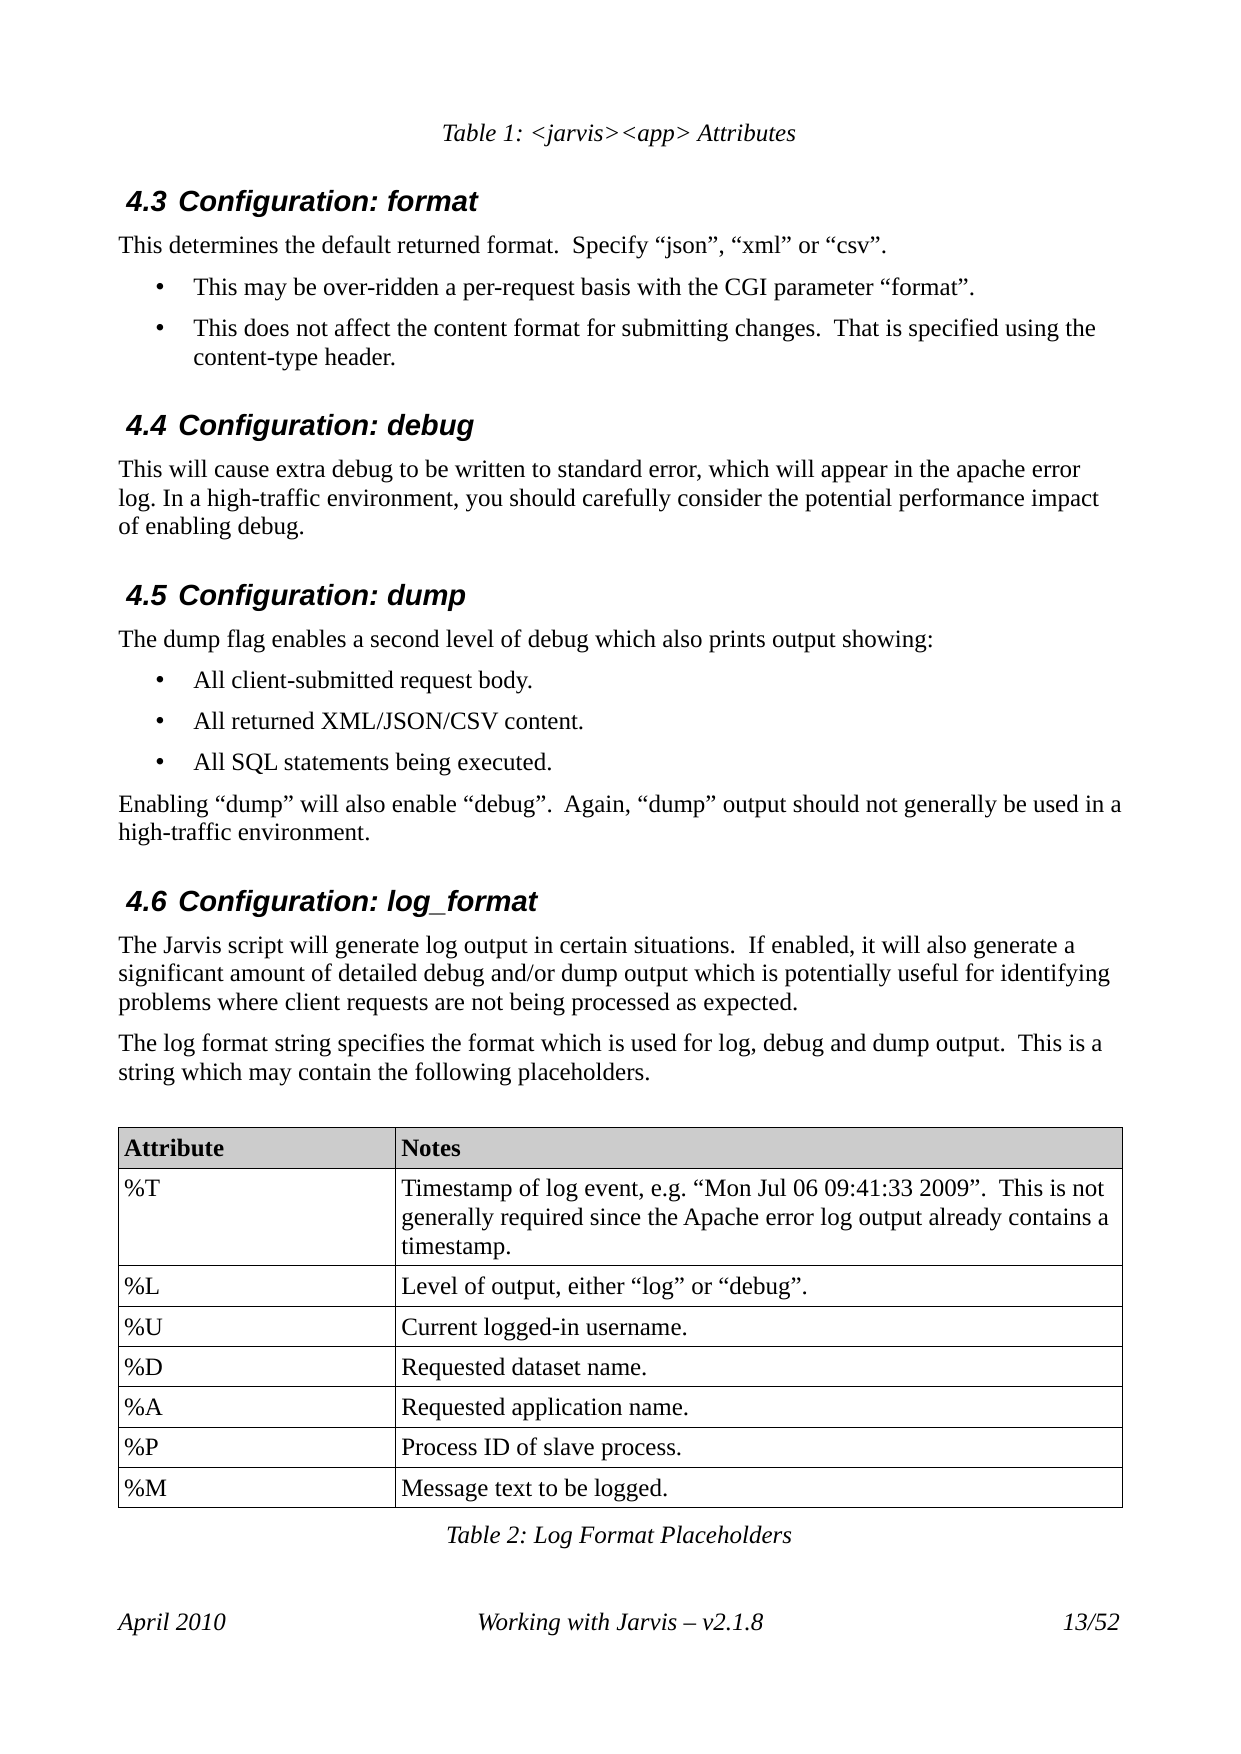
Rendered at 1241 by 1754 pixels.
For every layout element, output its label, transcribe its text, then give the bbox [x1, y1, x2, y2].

table_cell Requested application name. [396, 1387, 1122, 1427]
list This does not affect the content format for submitting changes. That is specified using the content-type header. [156, 313, 1122, 370]
text Table 1: <jarvis><app> Attributes [118, 118, 1122, 147]
table_header Attribute [119, 1128, 395, 1168]
list All returned XML/JSON/CSV content. [156, 706, 1122, 735]
subtitle Configuration: format [118, 184, 1122, 218]
table_cell Requested dataset name. [396, 1347, 1122, 1386]
table_cell %D [119, 1347, 395, 1386]
table_cell %U [119, 1307, 395, 1346]
table_cell Current logged-in username. [396, 1307, 1122, 1346]
text Enabling “dump” will also enable “debug”. Again, “dump” output should not generally be used in a high-traffic environment. [118, 789, 1122, 846]
list All client-submitted request body. [156, 665, 1122, 694]
text The log format string specifies the format which is used for log, debug and dump output. This is a string which may contain the following placeholders. [118, 1028, 1122, 1086]
subtitle Configuration: log_format [118, 884, 1122, 917]
table_header Notes [396, 1128, 1122, 1168]
table_cell %T [119, 1169, 395, 1265]
text This will cause extra debug to be written to standard error, which will appear in the apache error log. In a high-traffic environment, you should carefully consider the potential performance impact of enabling debug. [118, 454, 1122, 540]
text The Jarvis script will generate log output in certain situations. If enabled, it will also generate a significant amount of detailed debug and/or dump output which is potentially useful for identifying problems where client requests are not being processed as expected. [118, 930, 1122, 1016]
table_cell Process ID of slave process. [396, 1428, 1122, 1467]
text This determines the default returned format. Specify “json”, “xml” or “csv”. [118, 230, 1122, 259]
subtitle Configuration: debug [118, 408, 1122, 441]
list All SQL statements being executed. [156, 747, 1122, 776]
table_cell %A [119, 1387, 395, 1427]
table_cell Message text to be logged. [396, 1468, 1122, 1507]
table_cell Level of output, either “log” or “debug”. [396, 1266, 1122, 1306]
text Table 2: Log Format Placeholders [118, 1520, 1122, 1549]
table_cell %P [119, 1428, 395, 1467]
list This may be over-ridden a per-request basis with the CGI parameter “format”. [156, 272, 1122, 300]
table_cell Timestamp of log event, e.g. “Mon Jul 06 09:41:33 2009”. This is not generally required since the Apache error log output already contains a timestamp. [396, 1169, 1122, 1265]
subtitle Configuration: dump [118, 578, 1122, 611]
text The dump flag enables a second level of debug which also prints output showing: [118, 624, 1122, 652]
table_cell %M [119, 1468, 395, 1507]
table_cell %L [119, 1266, 395, 1306]
